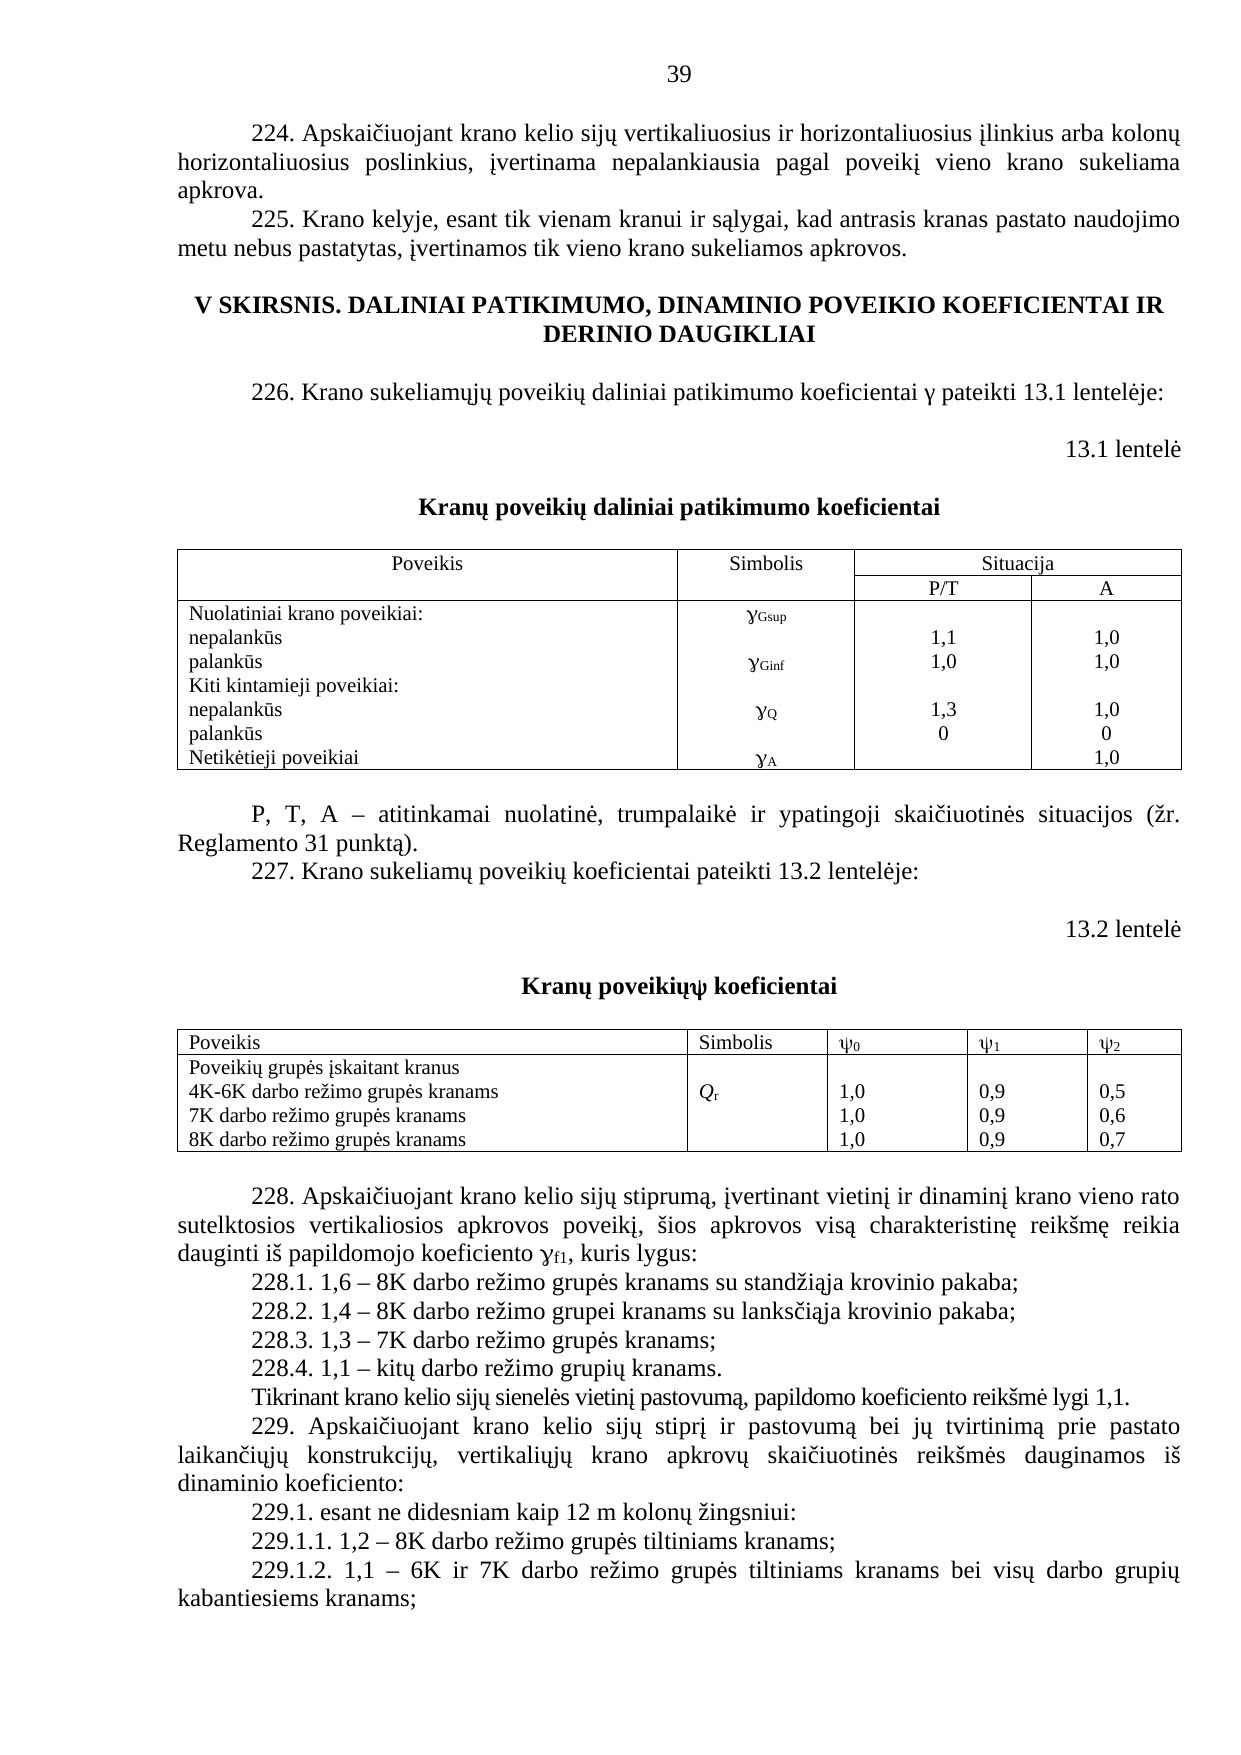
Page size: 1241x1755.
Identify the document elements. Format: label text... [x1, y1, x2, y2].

table_header Simbolis [678, 550, 854, 574]
table_header Poveikis [178, 1030, 687, 1054]
text 229.1.2. 1,1 – 6K ir 7K darbo režimo grupės tiltiniams kranams bei visų darbo grupių kabantiesiems kranams; [177, 1555, 1181, 1612]
table_cell P/T [855, 576, 1031, 599]
table_cell Nuolatiniai krano poveikiai: nepalankūs palankūs Kiti kintamieji poveikiai: nepalankūs palankūs Netikėtieji poveikiai [178, 601, 677, 769]
text Tikrinant krano kelio sijų sienelės vietinį pastovumą, papildomo koeficiento reikšmė lygi 1,1. [177, 1382, 1181, 1411]
text 229.1.1. 1,2 – 8K darbo režimo grupės tiltiniams kranams; [177, 1526, 1181, 1555]
table_cell 1,0 1,0 1,0 [828, 1055, 967, 1151]
table_header y1 [968, 1030, 1087, 1054]
table_cell 0,9 0,9 0,9 [968, 1055, 1087, 1151]
text 228.2. 1,4 – 8K darbo režimo grupei kranams su lanksčiąja krovinio pakaba; [177, 1296, 1181, 1325]
text P, T, A – atitinkamai nuolatinė, trumpalaikė ir ypatingoji skaičiuotinės situacijos (žr. Reglamento 31 punktą). [177, 799, 1181, 856]
text V SKIRSNIS. DALINIAI PATIKIMUMO, DINAMINIO POVEIKIO KOEFICIENTAI IR DERINIO DAUGIKLIAI [177, 291, 1181, 348]
table_header y2 [1088, 1030, 1181, 1054]
text 226. Krano sukeliamųjų poveikių daliniai patikimumo koeficientai γ pateikti 13.1 lentelėje: [177, 377, 1181, 406]
text 228.1. 1,6 – 8K darbo režimo grupės kranams su standžiąja krovinio pakaba; [177, 1267, 1181, 1296]
table_cell Poveikių grupės įskaitant kranus 4K-6K darbo režimo grupės kranams 7K darbo režimo grupės kranams 8K darbo režimo grupės kranams [178, 1055, 687, 1151]
text 224. Apskaičiuojant krano kelio sijų vertikaliuosius ir horizontaliuosius įlinkius arba kolonų horizontaliuosius poslinkius, įvertinama nepalankiausia pagal poveikį vieno krano sukeliama apkrova. [177, 118, 1181, 204]
text 227. Krano sukeliamų poveikių koeficientai pateikti 13.2 lentelėje: [177, 856, 1181, 885]
table_cell [678, 575, 854, 599]
table_header Situacija [855, 550, 1181, 574]
table_header y0 [828, 1030, 967, 1054]
text Kranų poveikiųy koeficientai [177, 971, 1181, 1000]
table_cell 0,5 0,6 0,7 [1088, 1055, 1181, 1151]
table_cell 1,1 1,0 1,3 0 [855, 601, 1031, 769]
text 228. Apskaičiuojant krano kelio sijų stiprumą, įvertinant vietinį ir dinaminį krano vieno rato sutelktosios vertikaliosios apkrovos poveikį, šios apkrovos visą charakteristinę reikšmę reikia dauginti iš papildomojo koeficiento gf1, kuris lygus: [177, 1181, 1181, 1267]
text 13.1 lentelė [177, 434, 1181, 463]
table_header Poveikis [178, 550, 677, 574]
table_cell Qr [688, 1055, 827, 1151]
table_cell gGsup gGinf gQ gA [678, 601, 854, 769]
text 229.1. esant ne didesniam kaip 12 m kolonų žingsniui: [177, 1497, 1181, 1526]
text 229. Apskaičiuojant krano kelio sijų stiprį ir pastovumą bei jų tvirtinimą prie pastato laikančiųjų konstrukcijų, vertikaliųjų krano apkrovų skaičiuotinės reikšmės dauginamos iš dinaminio koeficiento: [177, 1411, 1181, 1497]
table_cell [178, 575, 677, 599]
table_cell A [1032, 576, 1181, 599]
text 228.3. 1,3 – 7K darbo režimo grupės kranams; [177, 1325, 1181, 1353]
text 13.2 lentelė [177, 914, 1181, 943]
text 228.4. 1,1 – kitų darbo režimo grupių kranams. [177, 1353, 1181, 1382]
text Kranų poveikių daliniai patikimumo koeficientai [177, 492, 1181, 521]
table_cell 1,0 1,0 1,0 0 1,0 [1032, 601, 1181, 769]
table_header Simbolis [688, 1030, 827, 1054]
text 225. Krano kelyje, esant tik vienam kranui ir sąlygai, kad antrasis kranas pastato naudojimo metu nebus pastatytas, įvertinamos tik vieno krano sukeliamos apkrovos. [177, 204, 1181, 262]
